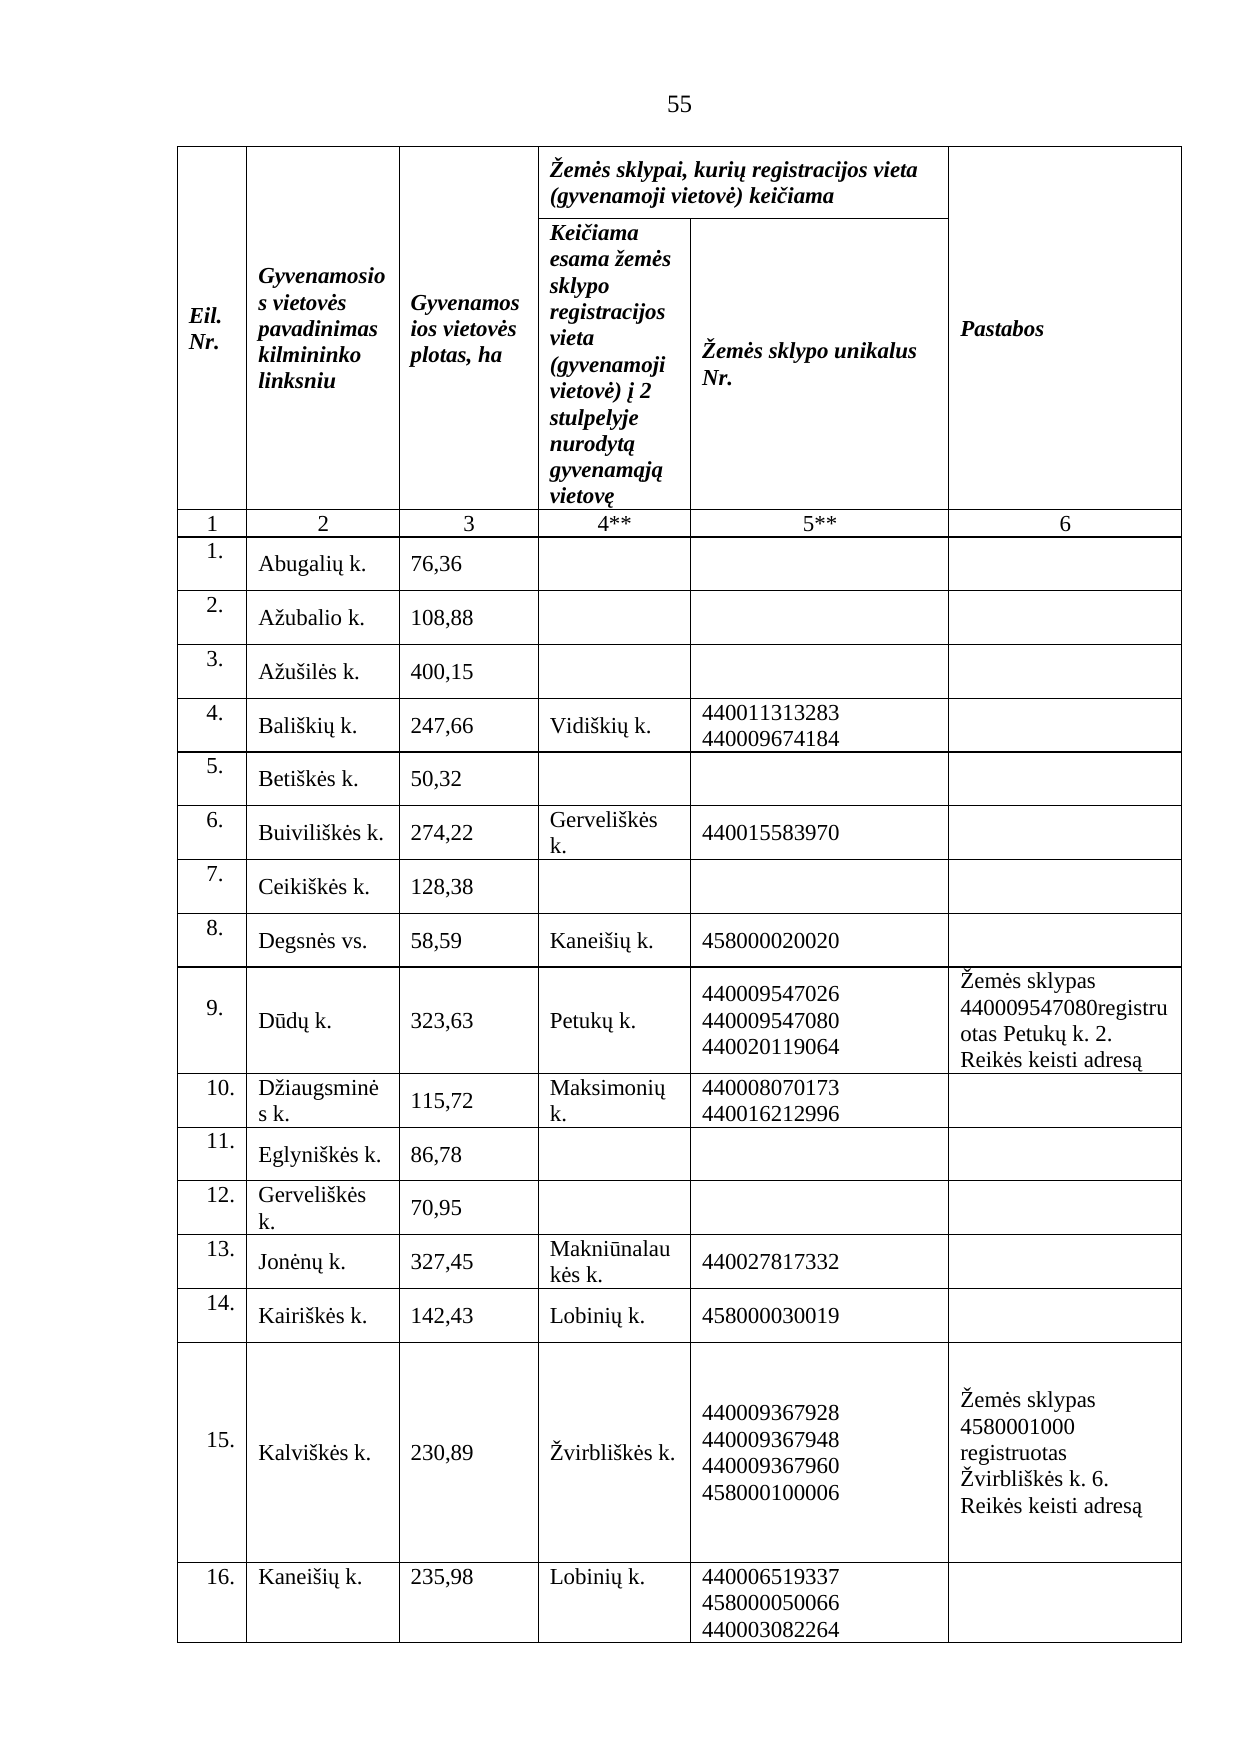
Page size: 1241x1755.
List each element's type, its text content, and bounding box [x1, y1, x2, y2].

table_cell [691, 591, 948, 644]
table_cell 3. [178, 645, 246, 698]
table_cell 15. [178, 1343, 246, 1562]
table_cell 274,22 [400, 806, 538, 859]
table_cell 440015583970 [691, 806, 948, 859]
table_cell 8. [178, 914, 246, 966]
table_cell 1. [178, 538, 246, 590]
table_cell 11. [178, 1128, 246, 1180]
table_cell 440009547026 440009547080 440020119064 [691, 968, 948, 1073]
table_cell [949, 591, 1181, 644]
table_cell Dūdų k. [247, 968, 399, 1073]
table_cell [691, 1128, 948, 1180]
table_cell [949, 1181, 1181, 1234]
table_cell Lobinių k. [539, 1289, 690, 1342]
table_cell 4. [178, 699, 246, 751]
table_header Eil. Nr. [178, 147, 246, 509]
table_cell 5** [691, 510, 948, 536]
table_cell 2. [178, 591, 246, 644]
table_cell 2 [247, 510, 399, 536]
table_cell 142,43 [400, 1289, 538, 1342]
table_cell Žvirbliškės k. [539, 1343, 690, 1562]
table_cell Gerveliškės k. [247, 1181, 399, 1234]
table_cell 13. [178, 1235, 246, 1288]
table_cell 440006519337 458000050066 440003082264 [691, 1563, 948, 1642]
table_cell Ceikiškės k. [247, 860, 399, 913]
table_cell Žemės sklypas 4580001000 registruotas Žvirbliškės k. 6. Reikės keisti adresą [949, 1343, 1181, 1562]
table_cell Bališkių k. [247, 699, 399, 751]
table_header Žemės sklypai, kurių registracijos vieta (gyvenamoji vietovė) keičiama [539, 147, 948, 218]
table_cell [949, 806, 1181, 859]
table_cell 76,36 [400, 538, 538, 590]
table_cell [539, 538, 690, 590]
table_cell [949, 1289, 1181, 1342]
table_cell 5. [178, 753, 246, 805]
table_cell 12. [178, 1181, 246, 1234]
table_cell [691, 753, 948, 805]
table_cell 50,32 [400, 753, 538, 805]
table_cell 400,15 [400, 645, 538, 698]
table_cell 247,66 [400, 699, 538, 751]
table_cell 6. [178, 806, 246, 859]
table_cell Ažubalio k. [247, 591, 399, 644]
table_cell [539, 753, 690, 805]
table_cell Kairiškės k. [247, 1289, 399, 1342]
table_cell Vidiškių k. [539, 699, 690, 751]
table_cell [691, 538, 948, 590]
table_cell [539, 645, 690, 698]
table_cell 115,72 [400, 1074, 538, 1127]
table_cell Eglyniškės k. [247, 1128, 399, 1180]
table_cell 10. [178, 1074, 246, 1127]
table_cell 16. [178, 1563, 246, 1642]
table_header Gyvenamosios vietovės plotas, ha [400, 147, 538, 509]
table_cell 4** [539, 510, 690, 536]
table_cell Kaneišių k. [247, 1563, 399, 1642]
table_cell 458000020020 [691, 914, 948, 966]
table_cell 1 [178, 510, 246, 536]
table_cell [949, 914, 1181, 966]
table_cell [949, 1235, 1181, 1288]
table_cell [949, 645, 1181, 698]
table_cell Jonėnų k. [247, 1235, 399, 1288]
table_cell Kalviškės k. [247, 1343, 399, 1562]
table_cell Džiaugsminės k. [247, 1074, 399, 1127]
table_cell Kaneišių k. [539, 914, 690, 966]
table_cell Degsnės vs. [247, 914, 399, 966]
table_cell 9. [178, 968, 246, 1073]
table_cell [539, 1128, 690, 1180]
table_cell 230,89 [400, 1343, 538, 1562]
table_cell 440009367928 440009367948 440009367960 458000100006 [691, 1343, 948, 1562]
table_header Gyvenamosios vietovės pavadinimas kilmininko linksniu [247, 147, 399, 509]
table_cell [949, 860, 1181, 913]
table_cell [949, 753, 1181, 805]
table_cell Makniūnalaukės k. [539, 1235, 690, 1288]
table_cell 7. [178, 860, 246, 913]
table_cell [949, 699, 1181, 751]
table_cell [539, 1181, 690, 1234]
table_cell Keičiama esama žemės sklypo registracijos vieta (gyvenamoji vietovė) į 2 stulpelyje nurodytą gyvenamąją vietovę [539, 219, 690, 509]
table_cell Ažušilės k. [247, 645, 399, 698]
table_cell Lobinių k. [539, 1563, 690, 1642]
table_cell Buiviliškės k. [247, 806, 399, 859]
table_header Pastabos [949, 147, 1181, 509]
table_cell 323,63 [400, 968, 538, 1073]
table_cell 128,38 [400, 860, 538, 913]
table_cell [539, 860, 690, 913]
table_cell [691, 645, 948, 698]
table_cell 6 [949, 510, 1181, 536]
table_cell 3 [400, 510, 538, 536]
table_cell 458000030019 [691, 1289, 948, 1342]
table_cell 440027817332 [691, 1235, 948, 1288]
table_cell [539, 591, 690, 644]
table_cell [949, 1563, 1181, 1642]
table_cell 14. [178, 1289, 246, 1342]
table_cell 58,59 [400, 914, 538, 966]
table_cell [691, 860, 948, 913]
table_cell Žemės sklypo unikalus Nr. [691, 219, 948, 509]
table_cell 327,45 [400, 1235, 538, 1288]
table_cell 86,78 [400, 1128, 538, 1180]
table_cell Petukų k. [539, 968, 690, 1073]
table_cell [949, 1074, 1181, 1127]
table_cell Maksimonių k. [539, 1074, 690, 1127]
table_cell 108,88 [400, 591, 538, 644]
table_cell [949, 538, 1181, 590]
table_cell [691, 1181, 948, 1234]
table_cell Betiškės k. [247, 753, 399, 805]
table_cell Abugalių k. [247, 538, 399, 590]
table_cell [949, 1128, 1181, 1180]
table_cell Gerveliškės k. [539, 806, 690, 859]
table_cell 235,98 [400, 1563, 538, 1642]
table_cell 440011313283 440009674184 [691, 699, 948, 751]
table_cell 440008070173 440016212996 [691, 1074, 948, 1127]
table_cell Žemės sklypas 440009547080registruotas Petukų k. 2. Reikės keisti adresą [949, 968, 1181, 1073]
table_cell 70,95 [400, 1181, 538, 1234]
